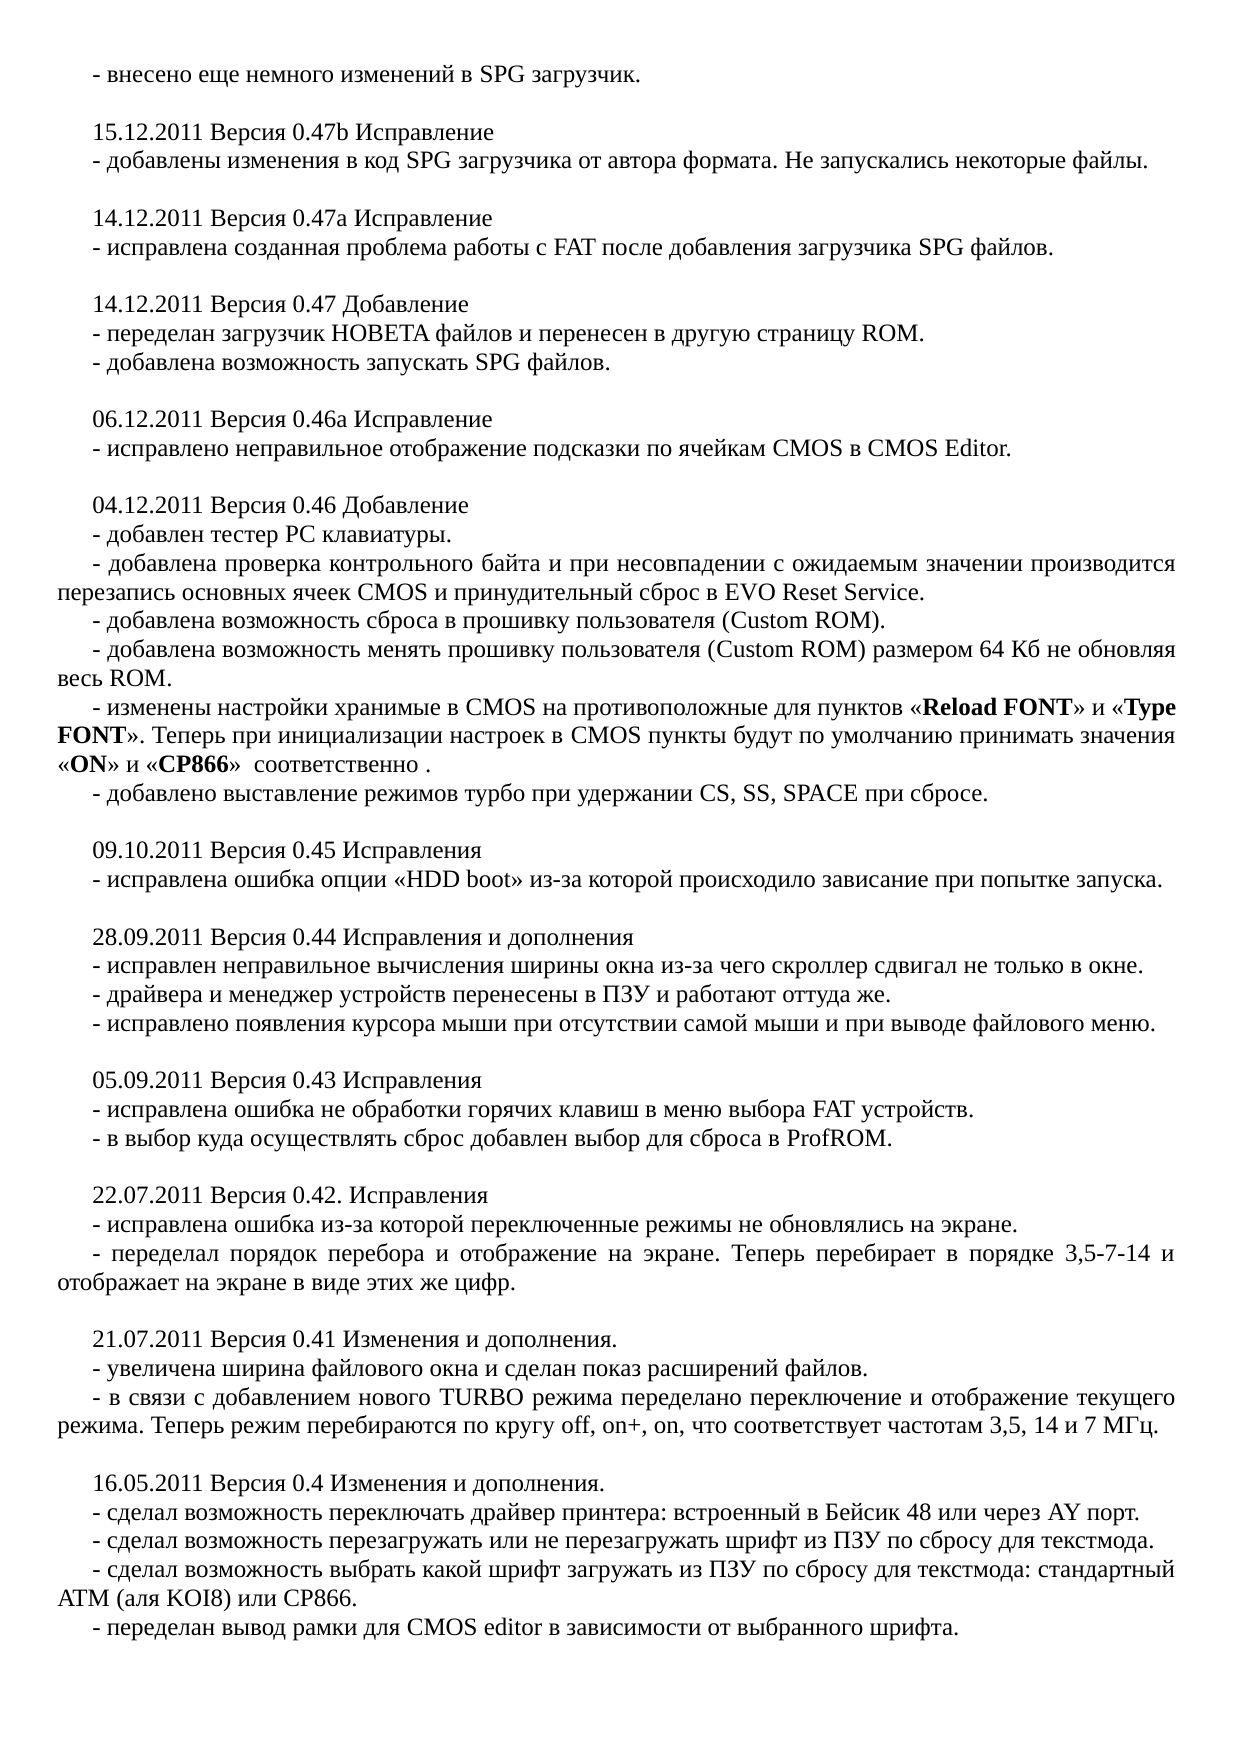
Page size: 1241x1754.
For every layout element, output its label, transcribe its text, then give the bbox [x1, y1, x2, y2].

text - добавлена возможность сброса в прошивку пользователя (Custom ROM). [57, 606, 1176, 634]
text - переделан загрузчик HOBETA файлов и перенесен в другую страницу ROM. [57, 318, 1176, 347]
text - переделал порядок перебора и отображение на экране. Теперь перебирает в порядке 3,5-7-14 и отображает на экране в виде этих же цифр. [57, 1238, 1176, 1296]
text - добавлен тестер PC клавиатуры. [57, 519, 1176, 548]
text 15.12.2011 Версия 0.47b Исправление [57, 117, 1176, 146]
text 14.12.2011 Версия 0.47 Добавление [57, 289, 1176, 318]
text - исправлена ошибка опции «HDD boot» из-за которой происходило зависание при попытке запуска. [57, 864, 1176, 893]
text - добавлена проверка контрольного байта и при несовпадении с ожидаемым значении производится перезапись основных ячеек CMOS и принудительный сброс в EVO Reset Service. [57, 548, 1176, 606]
text 16.05.2011 Версия 0.4 Изменения и дополнения. [57, 1468, 1176, 1497]
text 05.09.2011 Версия 0.43 Исправления [57, 1066, 1176, 1094]
text 06.12.2011 Версия 0.46а Исправление [57, 404, 1176, 433]
text - драйвера и менеджер устройств перенесены в ПЗУ и работают оттуда же. [57, 979, 1176, 1008]
text - изменены настройки хранимые в CMOS на противоположные для пунктов «Reload FONT» и «Type FONT». Теперь при инициализации настроек в CMOS пункты будут по умолчанию принимать значения «ON» и «CP866» соответственно . [57, 692, 1176, 778]
text - исправлена созданная проблема работы с FAT после добавления загрузчика SPG файлов. [57, 232, 1176, 261]
text - увеличена ширина файлового окна и сделан показ расширений файлов. [57, 1353, 1176, 1382]
text - исправлено появления курсора мыши при отсутствии самой мыши и при выводе файлового меню. [57, 1008, 1176, 1037]
text - в выбор куда осуществлять сброс добавлен выбор для сброса в ProfROM. [57, 1123, 1176, 1152]
text - сделал возможность выбрать какой шрифт загружать из ПЗУ по сбросу для текстмода: стандартный ATM (аля KOI8) или CP866. [57, 1554, 1176, 1612]
text - добавлено выставление режимов турбо при удержании CS, SS, SPACE при сбросе. [57, 778, 1176, 807]
text - добавлена возможность менять прошивку пользователя (Custom ROM) размером 64 Кб не обновляя весь ROM. [57, 634, 1176, 692]
text - внесено еще немного изменений в SPG загрузчик. [57, 59, 1176, 88]
text - сделал возможность перезагружать или не перезагружать шрифт из ПЗУ по сбросу для текстмода. [57, 1526, 1176, 1554]
text 21.07.2011 Версия 0.41 Изменения и дополнения. [57, 1324, 1176, 1353]
text 09.10.2011 Версия 0.45 Исправления [57, 836, 1176, 864]
text - исправлено неправильное отображение подсказки по ячейкам CMOS в CMOS Editor. [57, 433, 1176, 462]
text - сделал возможность переключать драйвер принтера: встроенный в Бейсик 48 или через AY порт. [57, 1497, 1176, 1526]
text 04.12.2011 Версия 0.46 Добавление [57, 491, 1176, 519]
text - переделан вывод рамки для CMOS editor в зависимости от выбранного шрифта. [57, 1612, 1176, 1641]
text - исправлена ошибка не обработки горячих клавиш в меню выбора FAT устройств. [57, 1094, 1176, 1123]
text - добавлены изменения в код SPG загрузчика от автора формата. Не запускались некоторые файлы. [57, 146, 1176, 174]
text 28.09.2011 Версия 0.44 Исправления и дополнения [57, 922, 1176, 951]
text - добавлена возможность запускать SPG файлов. [57, 347, 1176, 376]
text - в связи с добавлением нового TURBO режима переделано переключение и отображение текущего режима. Теперь режим перебираются по кругу off, on+, on, что соответствует частотам 3,5, 14 и 7 МГц. [57, 1382, 1176, 1439]
text - исправлен неправильное вычисления ширины окна из-за чего скроллер сдвигал не только в окне. [57, 951, 1176, 979]
text - исправлена ошибка из-за которой переключенные режимы не обновлялись на экране. [57, 1209, 1176, 1238]
text 22.07.2011 Версия 0.42. Исправления [57, 1181, 1176, 1209]
text 14.12.2011 Версия 0.47a Исправление [57, 203, 1176, 232]
